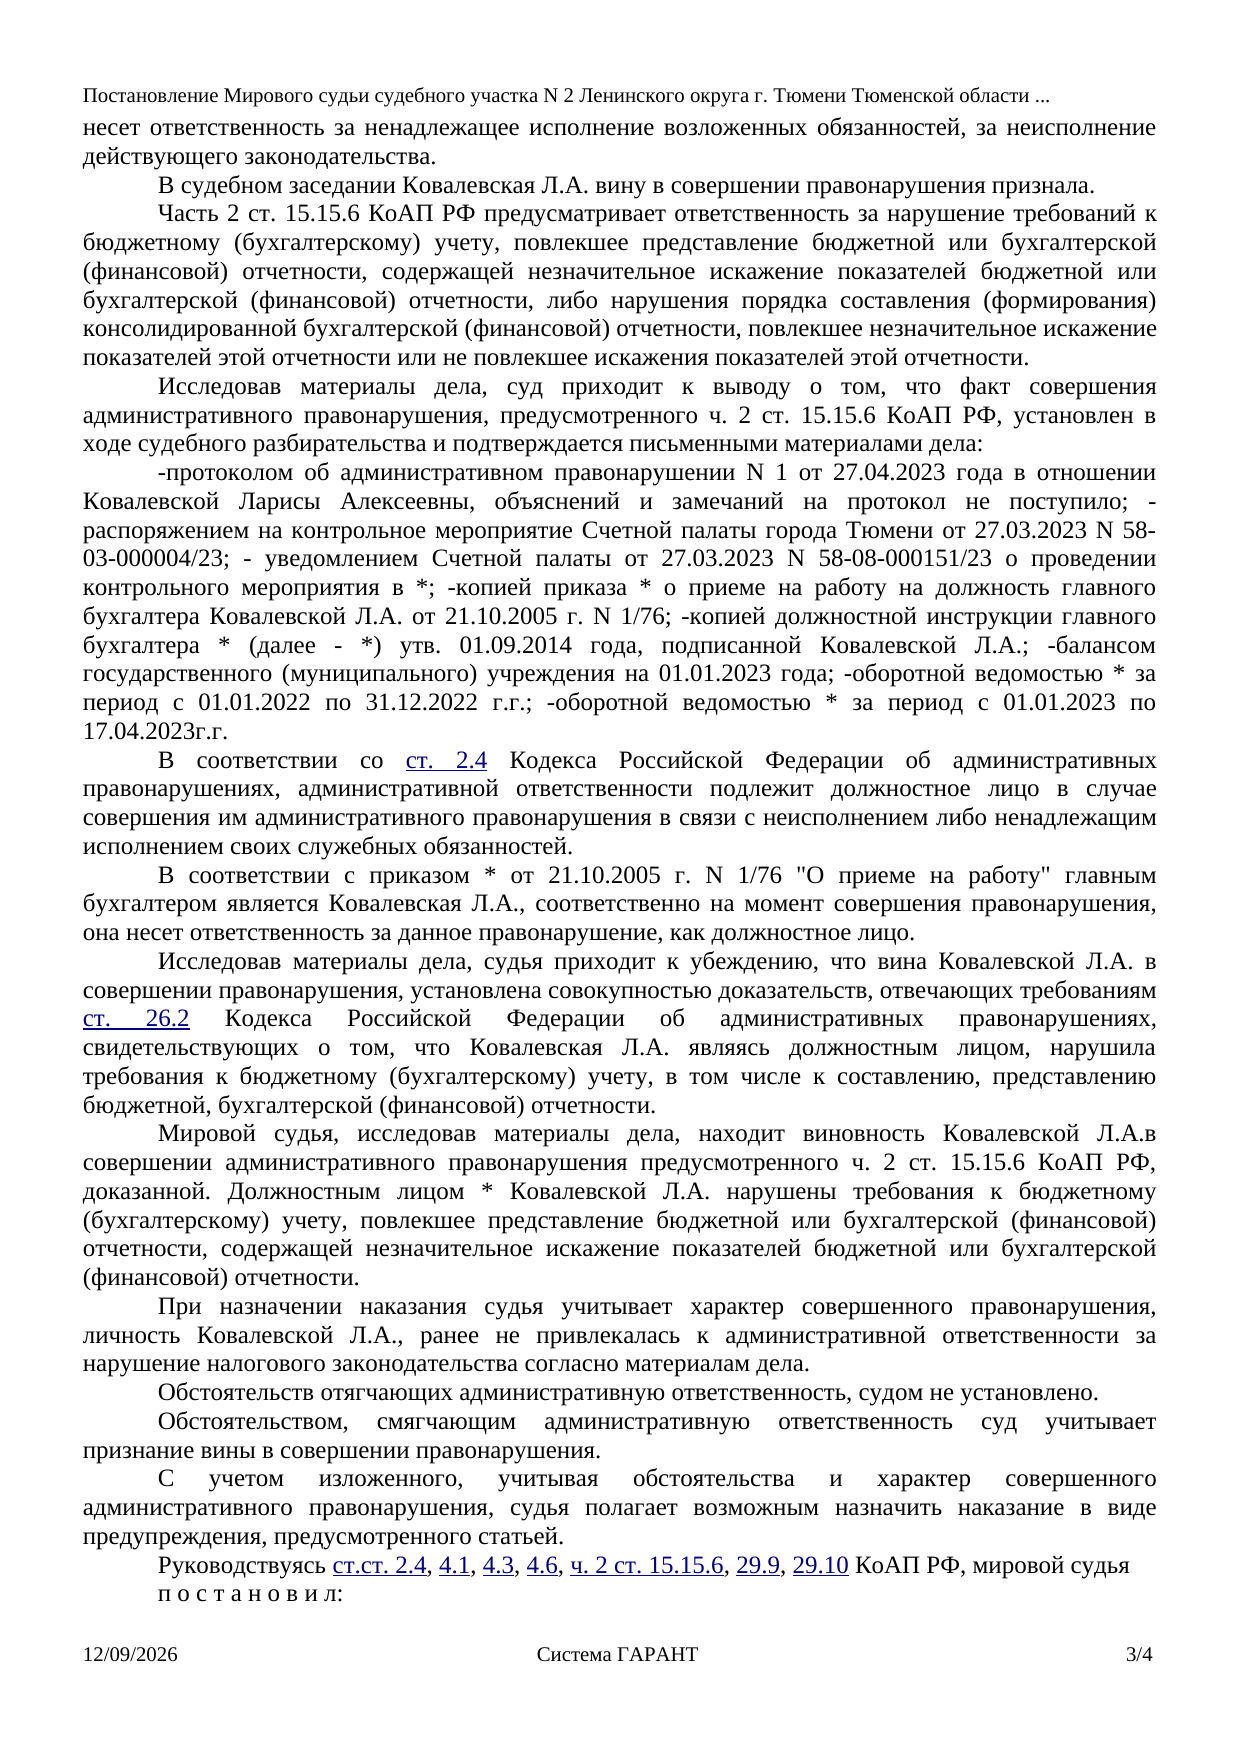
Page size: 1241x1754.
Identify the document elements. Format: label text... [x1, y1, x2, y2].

text Мировой судья, исследовав материалы дела, находит виновность Ковалевской Л.А.в совершении административного правонарушения предусмотренного ч. 2 ст. 15.15.6 КоАП РФ, доказанной. Должностным лицом * Ковалевской Л.А. нарушены требования к бюджетному (бухгалтерскому) учету, повлекшее представление бюджетной или бухгалтерской (финансовой) отчетности, содержащей незначительное искажение показателей бюджетной или бухгалтерской (финансовой) отчетности. [83, 1118, 1157, 1291]
text Обстоятельств отягчающих административную ответственность, судом не установлено. [83, 1377, 1157, 1406]
text Часть 2 ст. 15.15.6 КоАП РФ предусматривает ответственность за нарушение требований к бюджетному (бухгалтерскому) учету, повлекшее представление бюджетной или бухгалтерской (финансовой) отчетности, содержащей незначительное искажение показателей бюджетной или бухгалтерской (финансовой) отчетности, либо нарушения порядка составления (формирования) консолидированной бухгалтерской (финансовой) отчетности, повлекшее незначительное искажение показателей этой отчетности или не повлекшее искажения показателей этой отчетности. [83, 198, 1157, 371]
text несет ответственность за ненадлежащее исполнение возложенных обязанностей, за неисполнение действующего законодательства. [83, 112, 1157, 170]
text При назначении наказания судья учитывает характер совершенного правонарушения, личность Ковалевской Л.А., ранее не привлекалась к административной ответственности за нарушение налогового законодательства согласно материалам дела. [83, 1291, 1157, 1377]
text Обстоятельством, смягчающим административную ответственность суд учитывает признание вины в совершении правонарушения. [83, 1406, 1157, 1463]
text Руководствуясь ст.ст. 2.4, 4.1, 4.3, 4.6, ч. 2 ст. 15.15.6, 29.9, 29.10 КоАП РФ, мировой судья [83, 1550, 1157, 1578]
text В соответствии со ст. 2.4 Кодекса Российской Федерации об административных правонарушениях, административной ответственности подлежит должностное лицо в случае совершения им административного правонарушения в связи с неисполнением либо ненадлежащим исполнением своих служебных обязанностей. [83, 745, 1157, 860]
text С учетом изложенного, учитывая обстоятельства и характер совершенного административного правонарушения, судья полагает возможным назначить наказание в виде предупреждения, предусмотренного статьей. [83, 1463, 1157, 1550]
text В соответствии с приказом * от 21.10.2005 г. N 1/76 "О приеме на работу" главным бухгалтером является Ковалевская Л.А., соответственно на момент совершения правонарушения, она несет ответственность за данное правонарушение, как должностное лицо. [83, 860, 1157, 946]
text п о с т а н о в и л: [83, 1578, 1157, 1607]
text В судебном заседании Ковалевская Л.А. вину в совершении правонарушения признала. [83, 170, 1157, 198]
text -протоколом об административном правонарушении N 1 от 27.04.2023 года в отношении Ковалевской Ларисы Алексеевны, объяснений и замечаний на протокол не поступило; - распоряжением на контрольное мероприятие Счетной палаты города Тюмени от 27.03.2023 N 58-03-000004/23; - уведомлением Счетной палаты от 27.03.2023 N 58-08-000151/23 о проведении контрольного мероприятия в *; -копией приказа * о приеме на работу на должность главного бухгалтера Ковалевской Л.А. от 21.10.2005 г. N 1/76; -копией должностной инструкции главного бухгалтера * (далее - *) утв. 01.09.2014 года, подписанной Ковалевской Л.А.; -балансом государственного (муниципального) учреждения на 01.01.2023 года; -оборотной ведомостью * за период с 01.01.2022 по 31.12.2022 г.г.; -оборотной ведомостью * за период с 01.01.2023 по 17.04.2023г.г. [83, 457, 1157, 745]
text Исследовав материалы дела, суд приходит к выводу о том, что факт совершения административного правонарушения, предусмотренного ч. 2 ст. 15.15.6 КоАП РФ, установлен в ходе судебного разбирательства и подтверждается письменными материалами дела: [83, 371, 1157, 457]
text Исследовав материалы дела, судья приходит к убеждению, что вина Ковалевской Л.А. в совершении правонарушения, установлена совокупностью доказательств, отвечающих требованиям ст. 26.2 Кодекса Российской Федерации об административных правонарушениях, свидетельствующих о том, что Ковалевская Л.А. являясь должностным лицом, нарушила требования к бюджетному (бухгалтерскому) учету, в том числе к составлению, представлению бюджетной, бухгалтерской (финансовой) отчетности. [83, 946, 1157, 1118]
